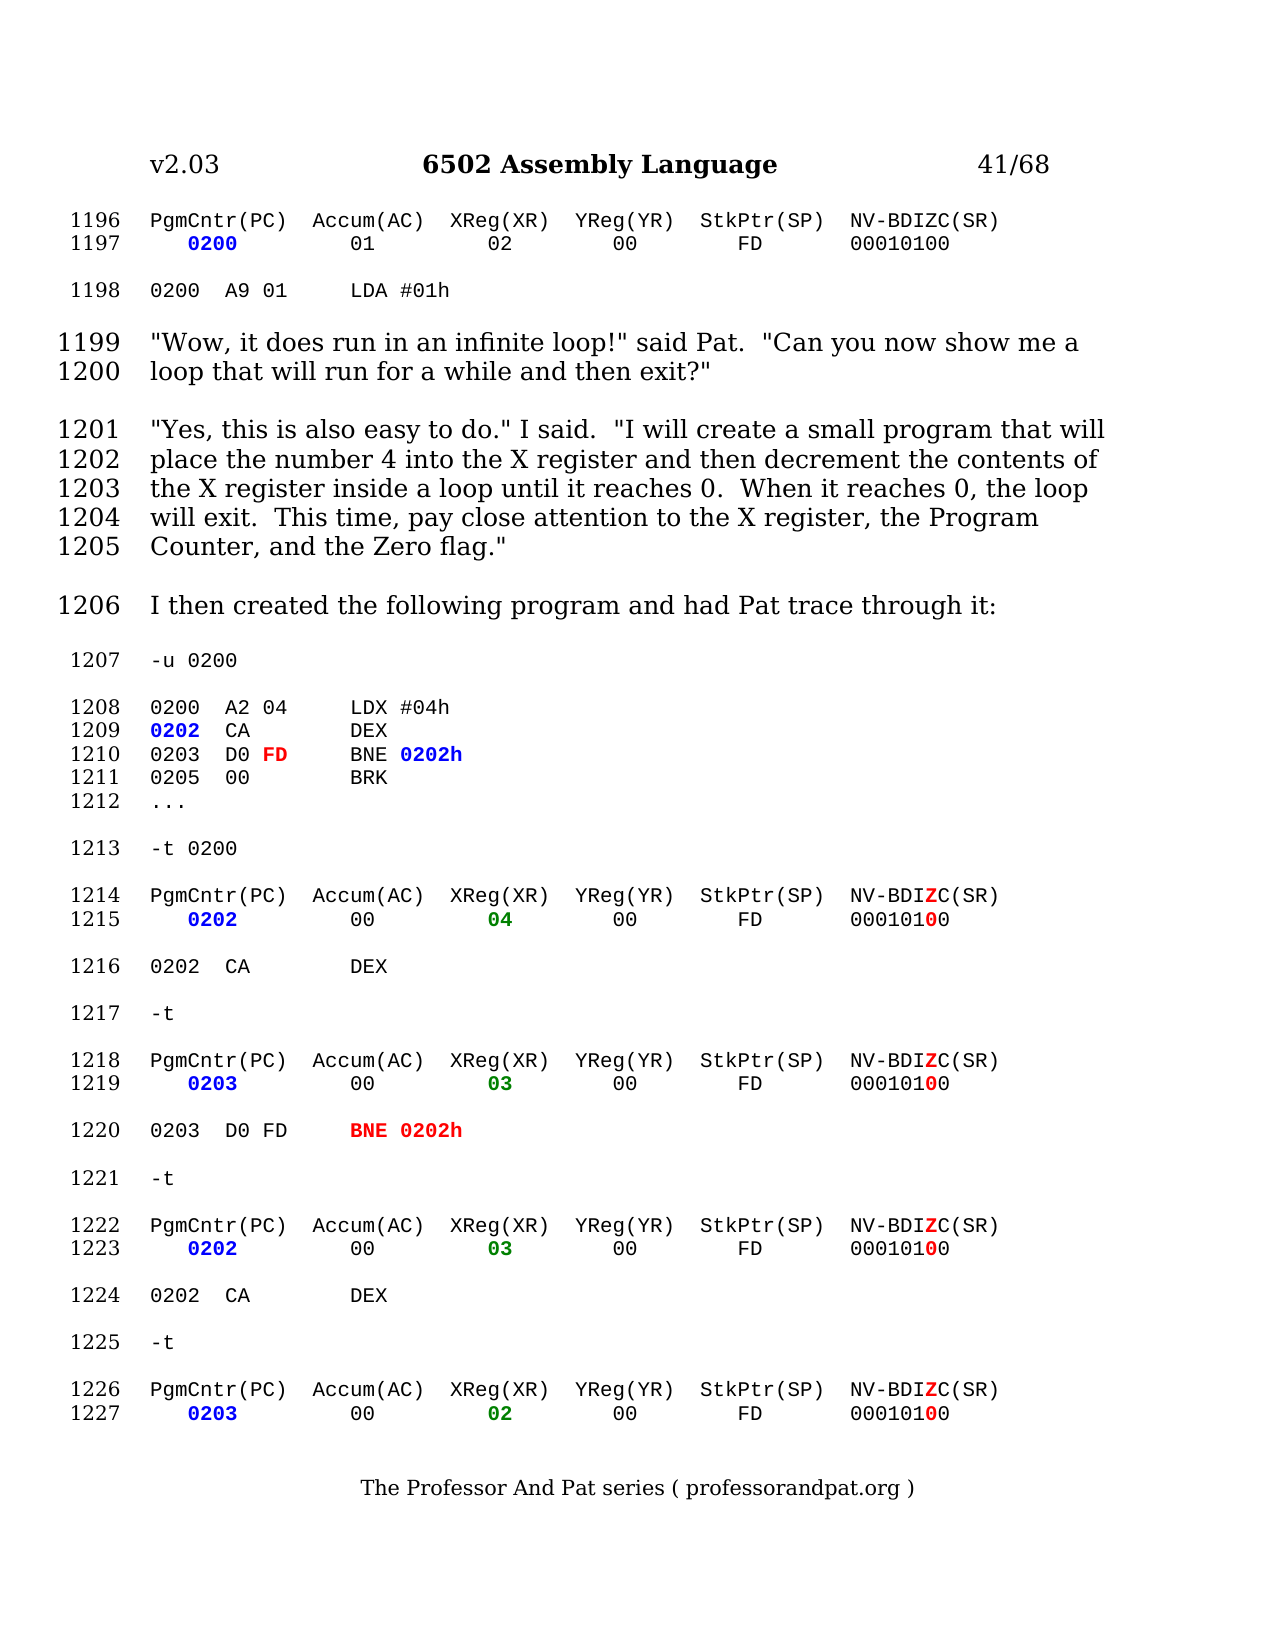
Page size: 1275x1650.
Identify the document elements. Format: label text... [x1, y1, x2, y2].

text 0200 A9 01 LDA #01h [150, 281, 1125, 304]
text -t 0200 [150, 838, 1125, 862]
text 0203 D0 FD BNE 0202h [150, 744, 1125, 767]
text "Yes, this is also easy to do." I said. "I will create a small program that will place the number 4 into the X register and then decrement the contents of the X register inside a loop until it reaches 0. When it reaches 0, the loop will exit. This time, pay close attention to the X register, the Program Counter, and the Zero flag." [150, 416, 1125, 562]
text "Wow, it does run in an infinite loop!" said Pat. "Can you now show me a loop that will run for a while and then exit?" [150, 328, 1125, 386]
text 0203 D0 FD BNE 0202h [150, 1121, 1125, 1144]
text 0200 A2 04 LDX #04h [150, 697, 1125, 720]
text -t [150, 1003, 1125, 1026]
text PgmCntr(PC) Accum(AC) XReg(XR) YReg(YR) StkPtr(SP) NV-BDIZC(SR) [150, 885, 1125, 909]
text 0202 CA DEX [150, 720, 1125, 744]
text PgmCntr(PC) Accum(AC) XReg(XR) YReg(YR) StkPtr(SP) NV-BDIZC(SR) [150, 1379, 1125, 1403]
text -u 0200 [150, 650, 1125, 673]
text 0203 00 03 00 FD 00010100 [150, 1073, 1125, 1097]
text I then created the following program and had Pat trace through it: [150, 591, 1125, 620]
text PgmCntr(PC) Accum(AC) XReg(XR) YReg(YR) StkPtr(SP) NV-BDIZC(SR) [150, 1050, 1125, 1073]
text ... [150, 791, 1125, 814]
text 0202 00 04 00 FD 00010100 [150, 909, 1125, 932]
text PgmCntr(PC) Accum(AC) XReg(XR) YReg(YR) StkPtr(SP) NV-BDIZC(SR) [150, 1215, 1125, 1238]
text 0202 CA DEX [150, 956, 1125, 979]
text 0205 00 BRK [150, 767, 1125, 791]
text 0203 00 02 00 FD 00010100 [150, 1403, 1125, 1427]
text -t [150, 1332, 1125, 1356]
text 0202 CA DEX [150, 1285, 1125, 1309]
text PgmCntr(PC) Accum(AC) XReg(XR) YReg(YR) StkPtr(SP) NV-BDIZC(SR) [150, 210, 1125, 233]
text 0200 01 02 00 FD 00010100 [150, 233, 1125, 257]
text -t [150, 1168, 1125, 1191]
text 0202 00 03 00 FD 00010100 [150, 1238, 1125, 1262]
